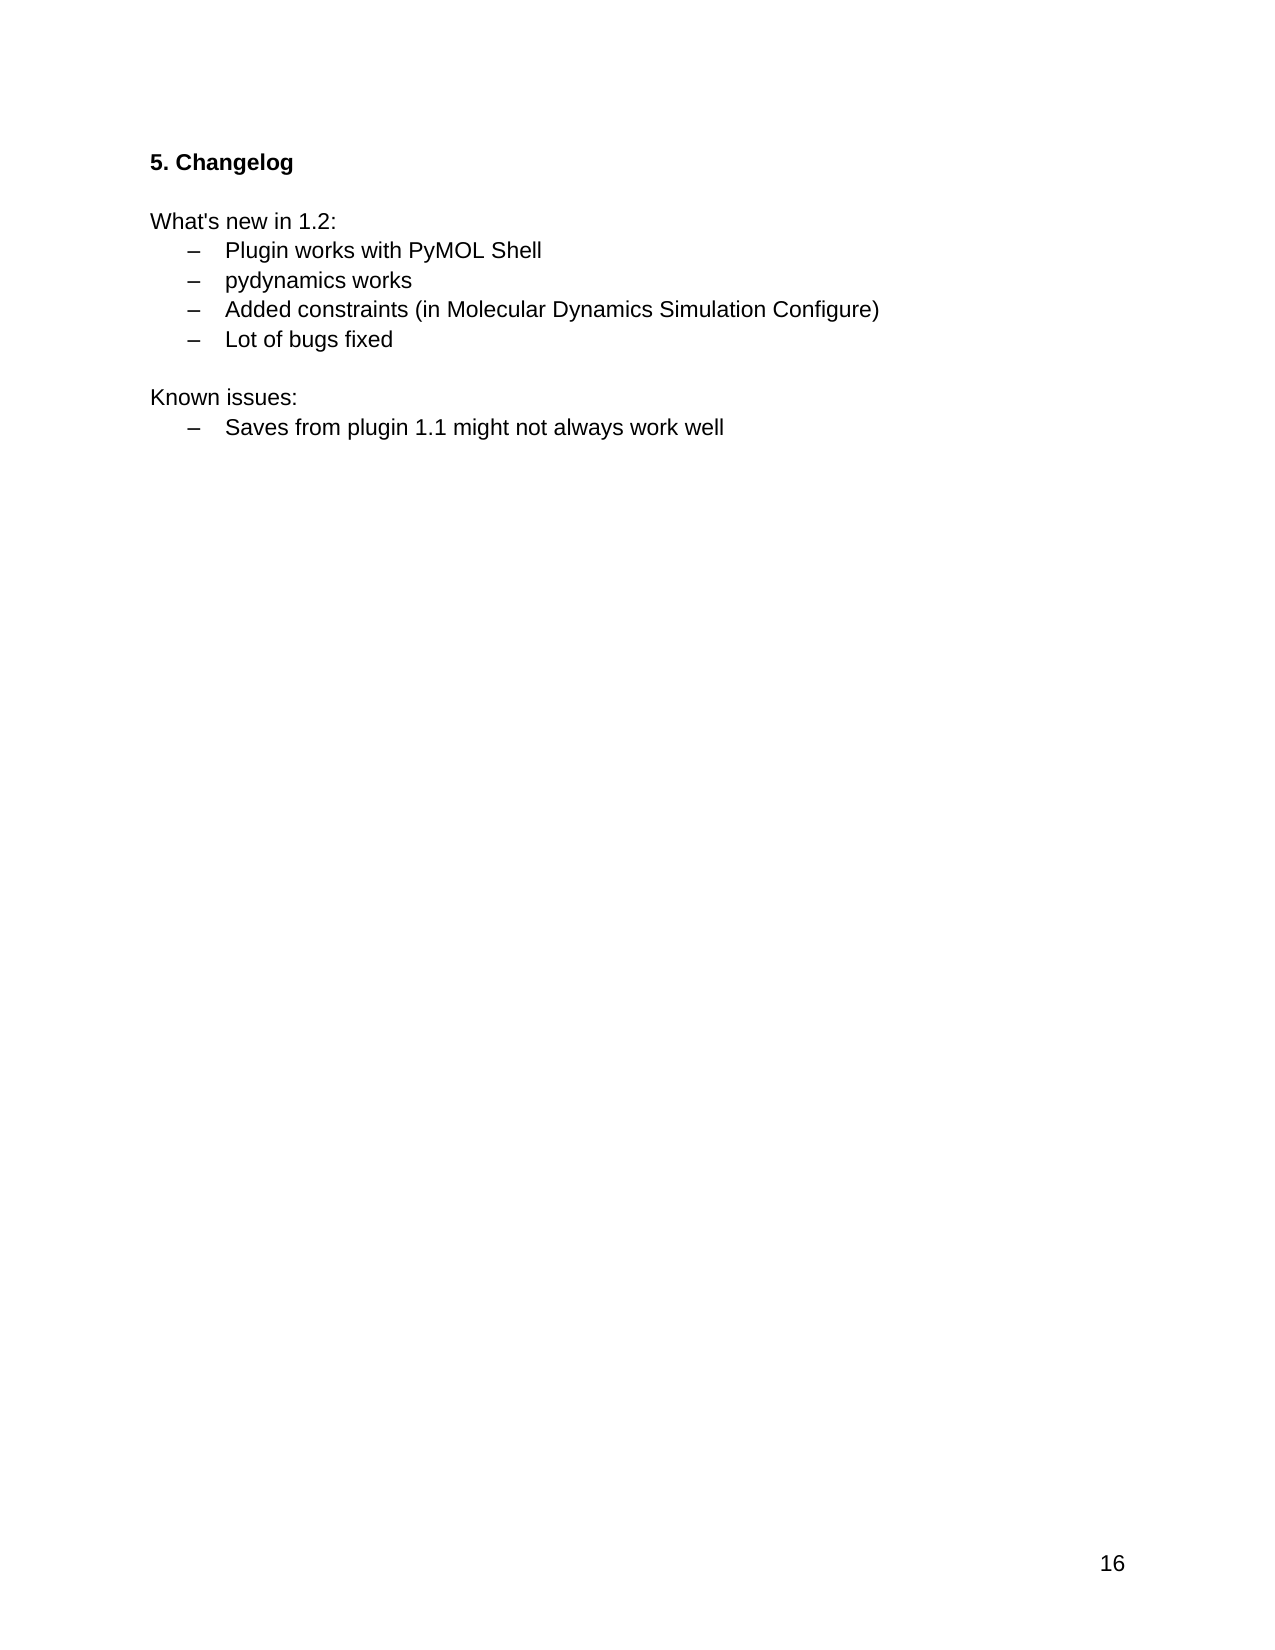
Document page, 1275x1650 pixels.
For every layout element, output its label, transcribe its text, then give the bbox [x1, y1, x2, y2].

list Plugin works with PyMOL Shell [187, 238, 1125, 264]
list Added constraints (in Molecular Dynamics Simulation Configure) [187, 297, 1125, 322]
list Saves from plugin 1.1 might not always work well [187, 414, 1125, 440]
list Lot of bugs fixed [187, 326, 1125, 352]
list pydynamics works [187, 267, 1125, 293]
text What's new in 1.2: [150, 209, 1125, 234]
text Known issues: [150, 385, 1125, 411]
text 5. Changelog [150, 150, 1125, 176]
